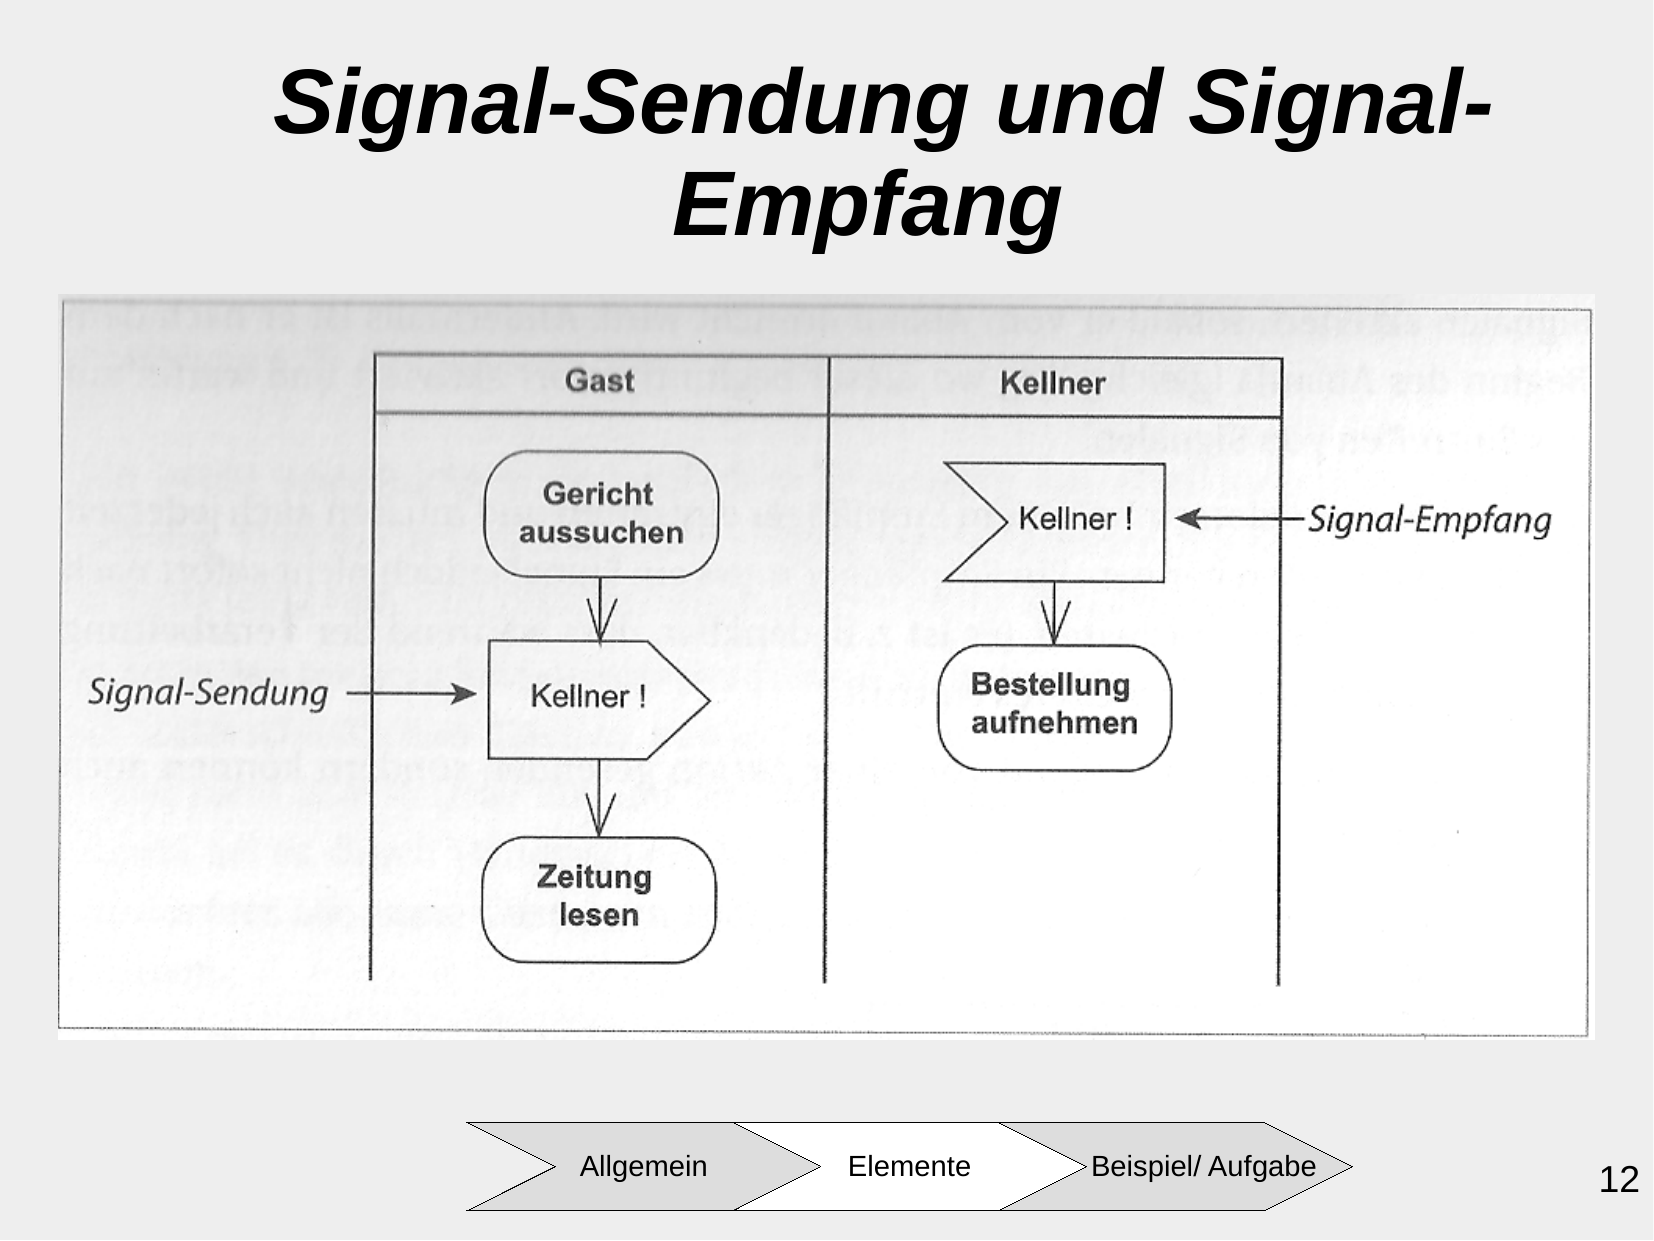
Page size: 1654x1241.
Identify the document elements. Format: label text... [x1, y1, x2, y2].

text_box Allgemein [466, 1122, 819, 1211]
picture [58, 294, 1595, 1040]
text_box Beispiel/ Aufgabe [998, 1122, 1353, 1211]
list [135, 324, 1625, 1050]
text_box Elemente [732, 1122, 1085, 1211]
title Signal-Sendung und Signal-Empfang [124, 49, 1613, 257]
text_box [1584, 1151, 1654, 1209]
